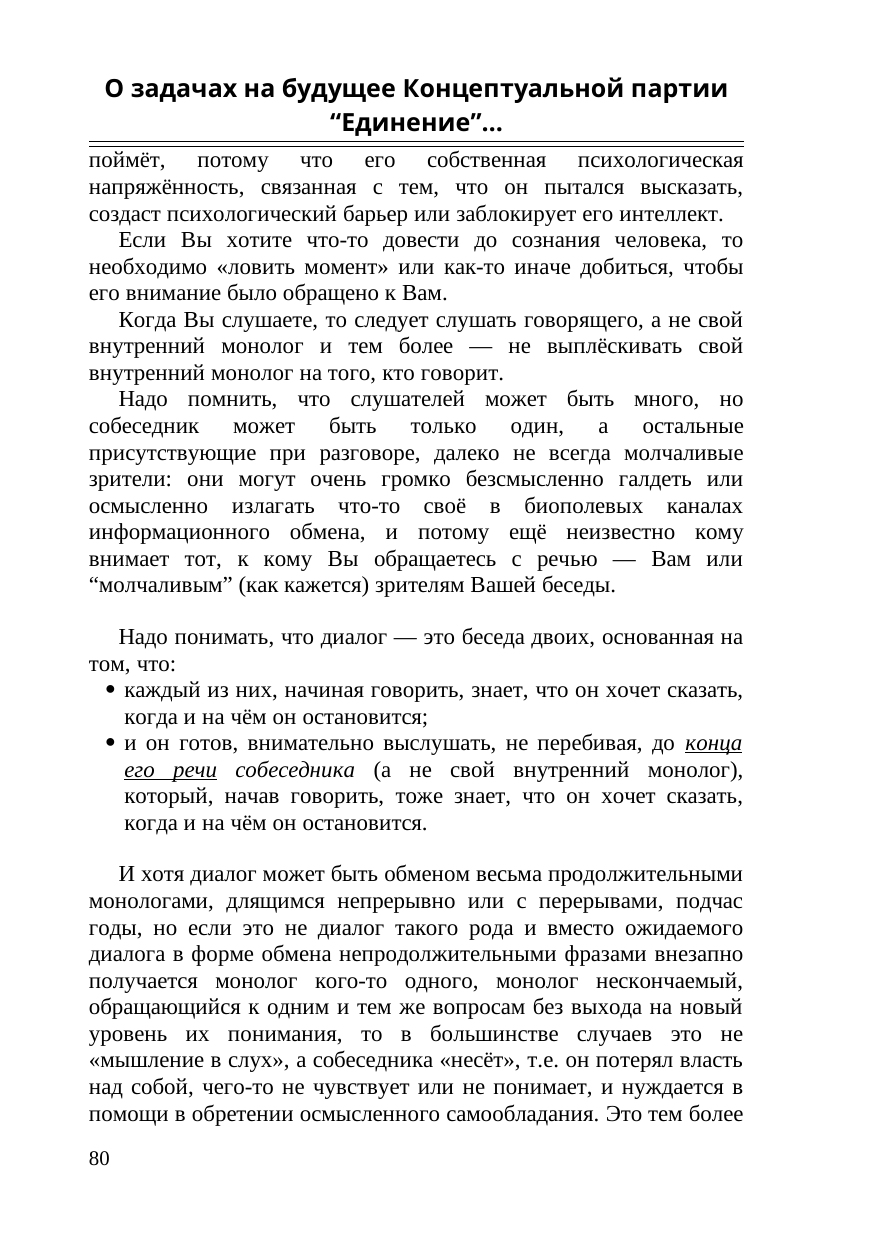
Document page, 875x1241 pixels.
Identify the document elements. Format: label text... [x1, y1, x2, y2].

text Надо помнить, что слушателей может быть много, но собеседник может быть только один, а остальные присутствующие при разговоре, далеко не всегда молчаливые зрители: они могут очень громко безсмысленно галдеть или осмысленно излагать что-то своё в биополевых каналах информационного обмена, и потому ещё неизвестно кому внимает тот, к кому Вы обращаетесь с речью — Вам или “молчаливым” (как кажется) зрителям Вашей беседы. [89, 385, 744, 598]
list и он готов, внимательно выслушать, не перебивая, до конца его речи собеседника (а не свой внутренний монолог), который, начав говорить, тоже знает, что он хочет сказать, когда и на чём он остановится. [106, 729, 744, 835]
text поймёт, потому что его собственная психологическая напряжённость, связанная с тем, что он пытался высказать, создаст психологический барьер или заблокирует его интеллект. [89, 147, 744, 226]
text Надо понимать, что диалог — это беседа двоих, основанная на том, что: [89, 623, 744, 676]
list каждый из них, начиная говорить, знает, что он хочет сказать, когда и на чём он остановится; [106, 676, 744, 729]
text Если Вы хотите что-то довести до сознания человека, то необходимо «ловить момент» или как-то иначе добиться, чтобы его внимание было обращено к Вам. [89, 226, 744, 306]
text И хотя диалог может быть обменом весьма продолжительными монологами, длящимся непрерывно или с перерывами, подчас годы, но если это не диалог такого рода и вместо ожидаемого диалога в форме обмена непродолжительными фразами внезапно получается монолог кого-то одного, монолог нескончаемый, обращающийся к одним и тем же вопросам без выхода на новый уровень их понимания, то в большинстве случаев это не «мышление в слух», а собеседника «несёт», т.е. он потерял власть над собой, чего-то не чувствует или не понимает, и нуждается в помощи в обретении осмысленного самообладания. Это тем более [89, 860, 744, 1126]
text Когда Вы слушаете, то следует слушать говорящего, а не свой внутренний монолог и тем более — не выплёскивать свой внутренний монолог на того, кто говорит. [89, 306, 744, 385]
